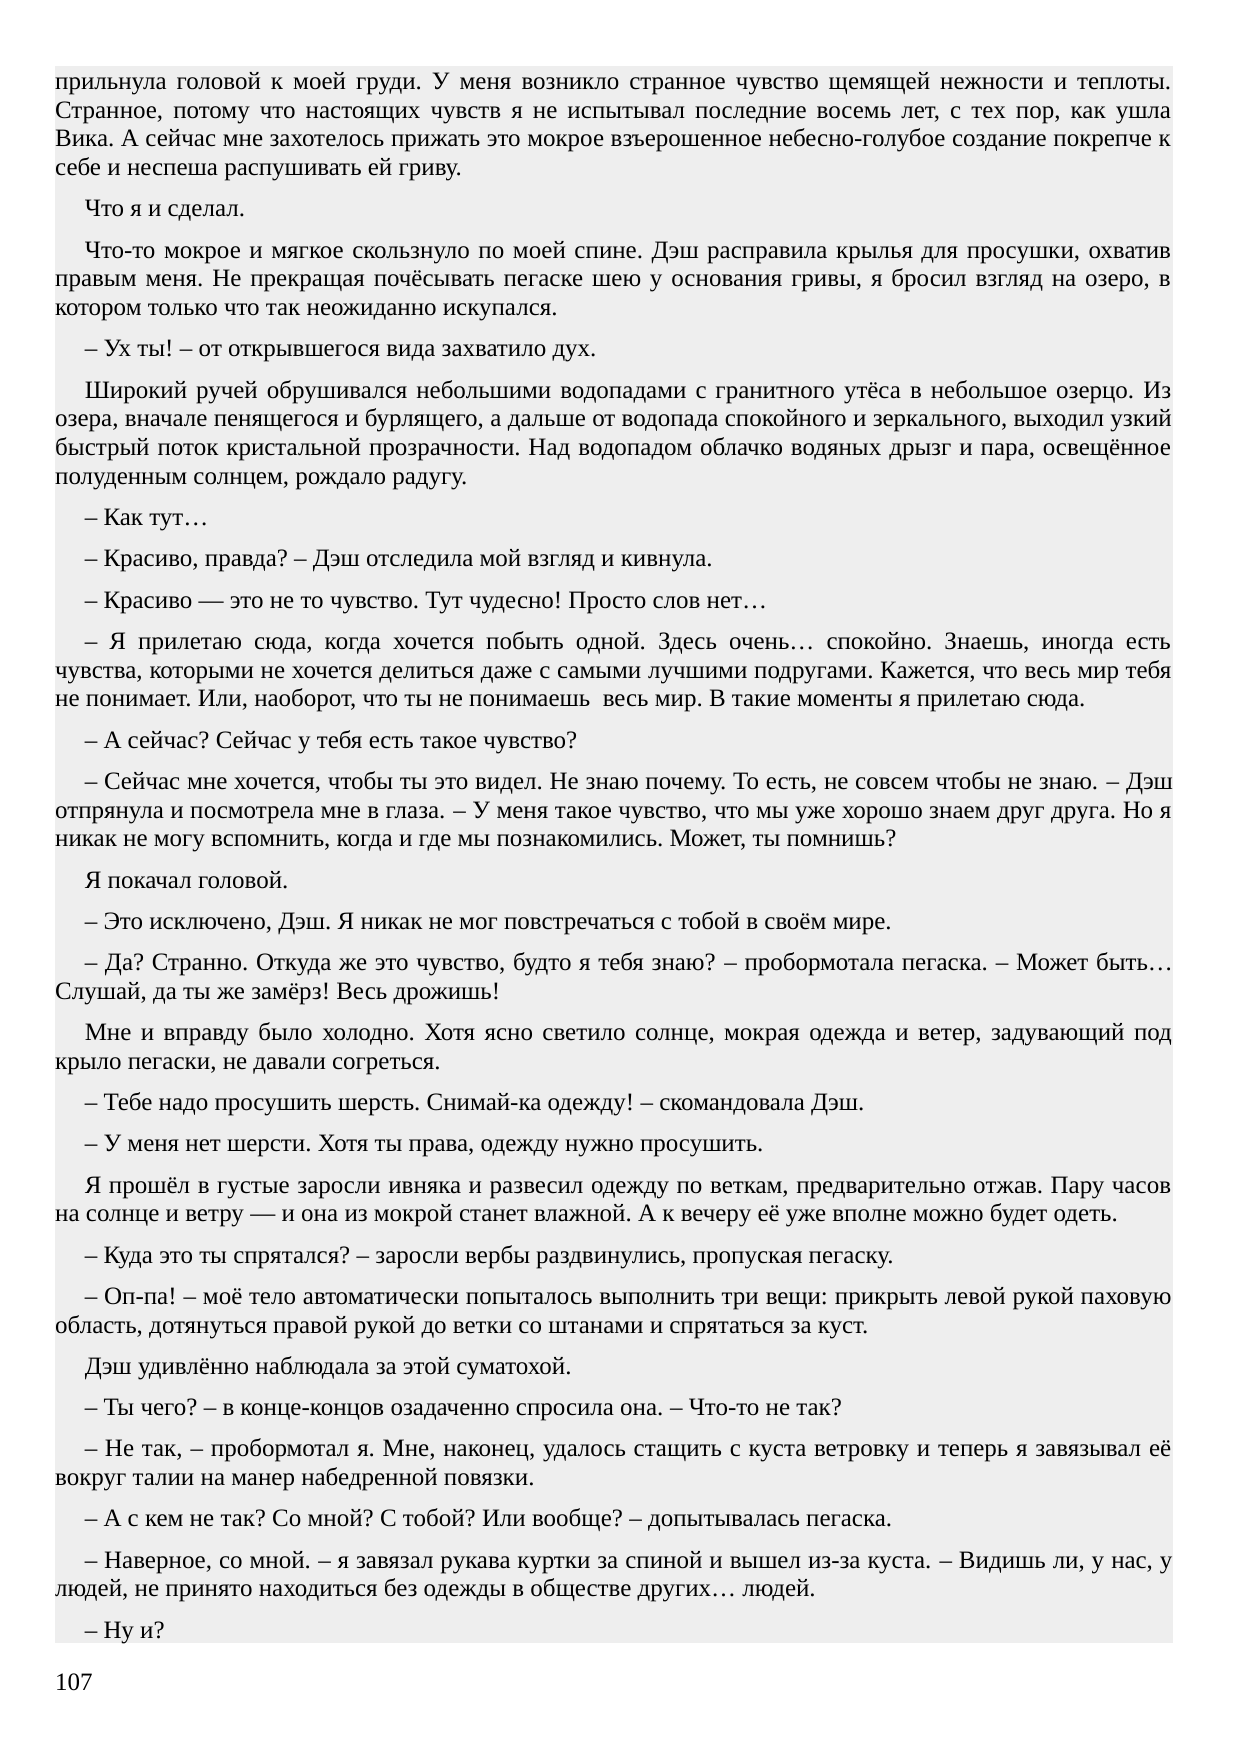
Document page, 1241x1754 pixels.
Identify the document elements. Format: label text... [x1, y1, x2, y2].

text – Красиво, правда? – Дэш отследила мой взгляд и кивнула. [55, 543, 1173, 572]
text – Не так, – пробормотал я. Мне, наконец, удалось стащить с куста ветровку и теперь я завязывал её вокруг талии на манер набедренной повязки. [55, 1433, 1173, 1491]
text Я прошёл в густые заросли ивняка и развесил одежду по веткам, предварительно отжав. Пару часов на солнце и ветру — и она из мокрой станет влажной. А к вечеру её уже вполне можно будет одеть. [55, 1170, 1173, 1227]
text Что-то мокрое и мягкое скользнуло по моей спине. Дэш расправила крылья для просушки, охватив правым меня. Не прекращая почёсывать пегаске шею у основания гривы, я бросил взгляд на озеро, в котором только что так неожиданно искупался. [55, 235, 1173, 321]
text – А сейчас? Сейчас у тебя есть такое чувство? [55, 725, 1173, 753]
text – Ты чего? – в конце-концов озадаченно спросила она. – Что-то не так? [55, 1392, 1173, 1421]
text Дэш удивлённо наблюдала за этой суматохой. [55, 1351, 1173, 1380]
text – Сейчас мне хочется, чтобы ты это видел. Не знаю почему. То есть, не совсем чтобы не знаю. – Дэш отпрянула и посмотрела мне в глаза. – У меня такое чувство, что мы уже хорошо знаем друг друга. Но я никак не могу вспомнить, когда и где мы познакомились. Может, ты помнишь? [55, 766, 1173, 852]
text прильнула головой к моей груди. У меня возникло странное чувство щемящей нежности и теплоты. Странное, потому что настоящих чувств я не испытывал последние восемь лет, с тех пор, как ушла Вика. А сейчас мне захотелось прижать это мокрое взъерошенное небесно-голубое создание покрепче к себе и неспеша распушивать ей гриву. [55, 66, 1173, 181]
text – Куда это ты спрятался? – заросли вербы раздвинулись, пропуская пегаску. [55, 1240, 1173, 1268]
text Что я и сделал. [55, 193, 1173, 222]
text – Оп-па! – моё тело автоматически попыталось выполнить три вещи: прикрыть левой рукой паховую область, дотянуться правой рукой до ветки со штанами и спрятаться за куст. [55, 1281, 1173, 1338]
text – Ну и? [55, 1615, 1173, 1643]
text Широкий ручей обрушивался небольшими водопадами с гранитного утёса в небольшое озерцо. Из озера, вначале пенящегося и бурлящего, а дальше от водопада спокойного и зеркального, выходил узкий быстрый поток кристальной прозрачности. Над водопадом облачко водяных дрызг и пара, освещённое полуденным солнцем, рождало радугу. [55, 375, 1173, 490]
text – Как тут… [55, 502, 1173, 531]
text – Ух ты! – от открывшегося вида захватило дух. [55, 333, 1173, 362]
text – Тебе надо просушить шерсть. Снимай-ка одежду! – скомандовала Дэш. [55, 1087, 1173, 1116]
text Мне и вправду было холодно. Хотя ясно светило солнце, мокрая одежда и ветер, задувающий под крыло пегаски, не давали согреться. [55, 1017, 1173, 1075]
text – У меня нет шерсти. Хотя ты права, одежду нужно просушить. [55, 1128, 1173, 1157]
text – Наверное, со мной. – я завязал рукава куртки за спиной и вышел из-за куста. – Видишь ли, у нас, у людей, не принято находиться без одежды в обществе других… людей. [55, 1545, 1173, 1602]
text – Да? Странно. Откуда же это чувство, будто я тебя знаю? – пробормотала пегаска. – Может быть… Слушай, да ты же замёрз! Весь дрожишь! [55, 947, 1173, 1005]
text – Красиво — это не то чувство. Тут чудесно! Просто слов нет… [55, 585, 1173, 613]
text – А с кем не так? Со мной? С тобой? Или вообще? – допытывалась пегаска. [55, 1503, 1173, 1532]
text Я покачал головой. [55, 865, 1173, 893]
text – Я прилетаю сюда, когда хочется побыть одной. Здесь очень… спокойно. Знаешь, иногда есть чувства, которыми не хочется делиться даже с самыми лучшими подругами. Кажется, что весь мир тебя не понимает. Или, наоборот, что ты не понимаешь весь мир. В такие моменты я прилетаю сюда. [55, 626, 1173, 712]
text – Это исключено, Дэш. Я никак не мог повстречаться с тобой в своём мире. [55, 906, 1173, 935]
